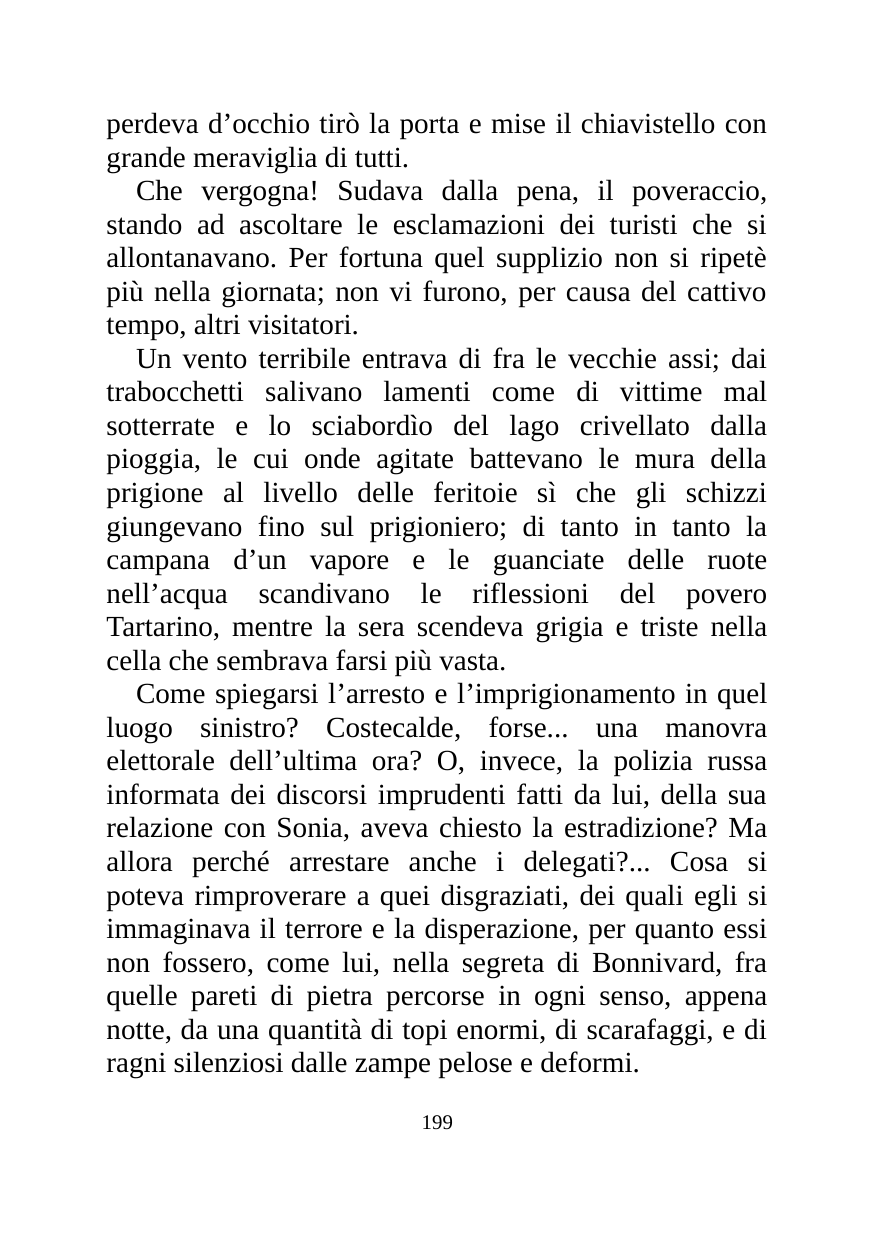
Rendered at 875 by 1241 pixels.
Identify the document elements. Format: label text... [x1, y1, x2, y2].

text Che vergogna! Sudava dalla pena, il poveraccio, stando ad ascoltare le esclamazioni dei turisti che si allontanavano. Per fortuna quel supplizio non si ripetè più nella giornata; non vi furono, per causa del cattivo tempo, altri visitatori. [106, 173, 768, 341]
text Come spiegarsi l’arresto e l’imprigionamento in quel luogo sinistro? Costecalde, forse... una manovra elettorale dell’ultima ora? O, invece, la polizia russa informata dei discorsi imprudenti fatti da lui, della sua relazione con Sonia, aveva chiesto la estradizione? Ma allora perché arrestare anche i delegati?... Cosa si poteva rimproverare a quei disgraziati, dei quali egli si immaginava il terrore e la disperazione, per quanto essi non fossero, come lui, nella segreta di Bonnivard, fra quelle pareti di pietra percorse in ogni senso, appena notte, da una quantità di topi enormi, di scarafaggi, e di ragni silenziosi dalle zampe pelose e deformi. [106, 676, 768, 1079]
text perdeva d’occhio tirò la porta e mise il chiavistello con grande meraviglia di tutti. [106, 106, 768, 173]
text Un vento terribile entrava di fra le vecchie assi; dai trabocchetti salivano lamenti come di vittime mal sotterrate e lo sciabordìo del lago crivellato dalla pioggia, le cui onde agitate battevano le mura della prigione al livello delle feritoie sì che gli schizzi giungevano fino sul prigioniero; di tanto in tanto la campana d’un vapore e le guanciate delle ruote nell’acqua scandivano le riflessioni del povero Tartarino, mentre la sera scendeva grigia e triste nella cella che sembrava farsi più vasta. [106, 341, 768, 676]
